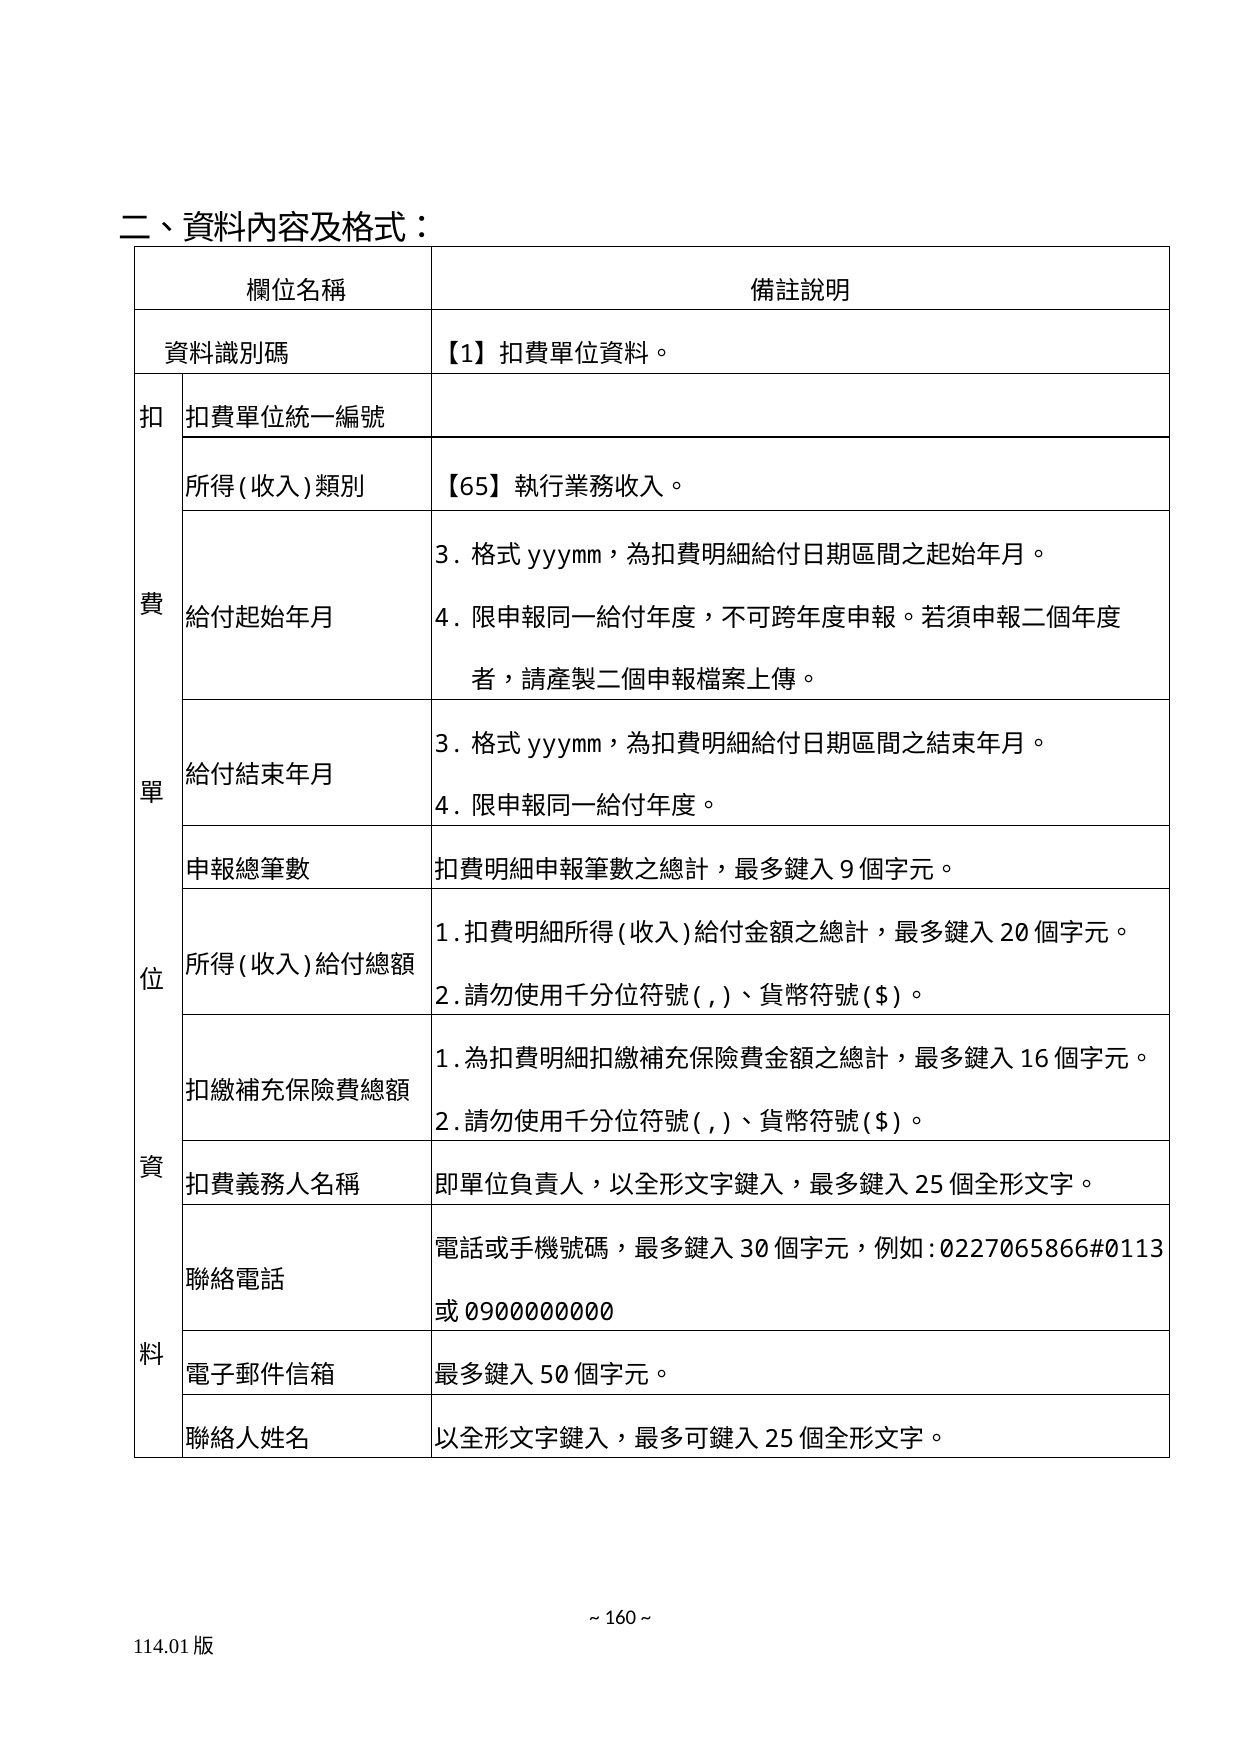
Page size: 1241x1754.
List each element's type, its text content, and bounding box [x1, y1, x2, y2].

table_header 備註說明 [432, 247, 1169, 309]
table_cell 聯絡人姓名 [183, 1395, 431, 1457]
table_cell 格式yyymm，為扣費明細給付日期區間之結束年月。 限申報同一給付年度。 [432, 700, 1169, 825]
table_cell 聯絡電話 [183, 1205, 431, 1330]
table_cell 申報總筆數 [183, 826, 431, 888]
table_cell 【65】執行業務收入。 [432, 438, 1169, 510]
table_cell 所得(收入)給付總額 [183, 889, 431, 1014]
table_cell 扣費明細申報筆數之總計，最多鍵入9個字元。 [432, 826, 1169, 888]
table_cell 所得(收入)類別 [183, 438, 431, 510]
table_cell 電子郵件信箱 [183, 1331, 431, 1393]
table_cell 扣費單位統一編號 [183, 374, 431, 436]
table_cell 【1】扣費單位資料。 [432, 310, 1169, 373]
table_cell 即單位負責人，以全形文字鍵入，最多鍵入25個全形文字。 [432, 1141, 1169, 1204]
table_cell 格式yyymm，為扣費明細給付日期區間之起始年月。 限申報同一給付年度，不可跨年度申報。若須申報二個年度者，請產製二個申報檔案上傳。 [432, 511, 1169, 699]
table_cell 扣費單位資料 [135, 374, 182, 1457]
table_cell 扣繳補充保險費總額 [183, 1015, 431, 1140]
table_cell 給付結束年月 [183, 700, 431, 825]
table_cell 1.扣費明細所得(收入)給付金額之總計，最多鍵入20個字元。 2.請勿使用千分位符號(,)、貨幣符號($)。 [432, 889, 1169, 1014]
text 二、資料內容及格式： [118, 183, 1107, 246]
table_cell 電話或手機號碼，最多鍵入30個字元，例如:0227065866#0113或0900000000 [432, 1205, 1169, 1330]
table_cell 最多鍵入50個字元。 [432, 1331, 1169, 1393]
table_cell 資料識別碼 [135, 310, 431, 373]
table_cell [432, 374, 1169, 436]
table_cell 扣費義務人名稱 [183, 1141, 431, 1204]
table_cell 1.為扣費明細扣繳補充保險費金額之總計，最多鍵入16個字元。 2.請勿使用千分位符號(,)、貨幣符號($)。 [432, 1015, 1169, 1140]
table_cell 給付起始年月 [183, 511, 431, 699]
table_header 欄位名稱 [135, 247, 431, 309]
table_cell 以全形文字鍵入，最多可鍵入25個全形文字。 [432, 1395, 1169, 1457]
